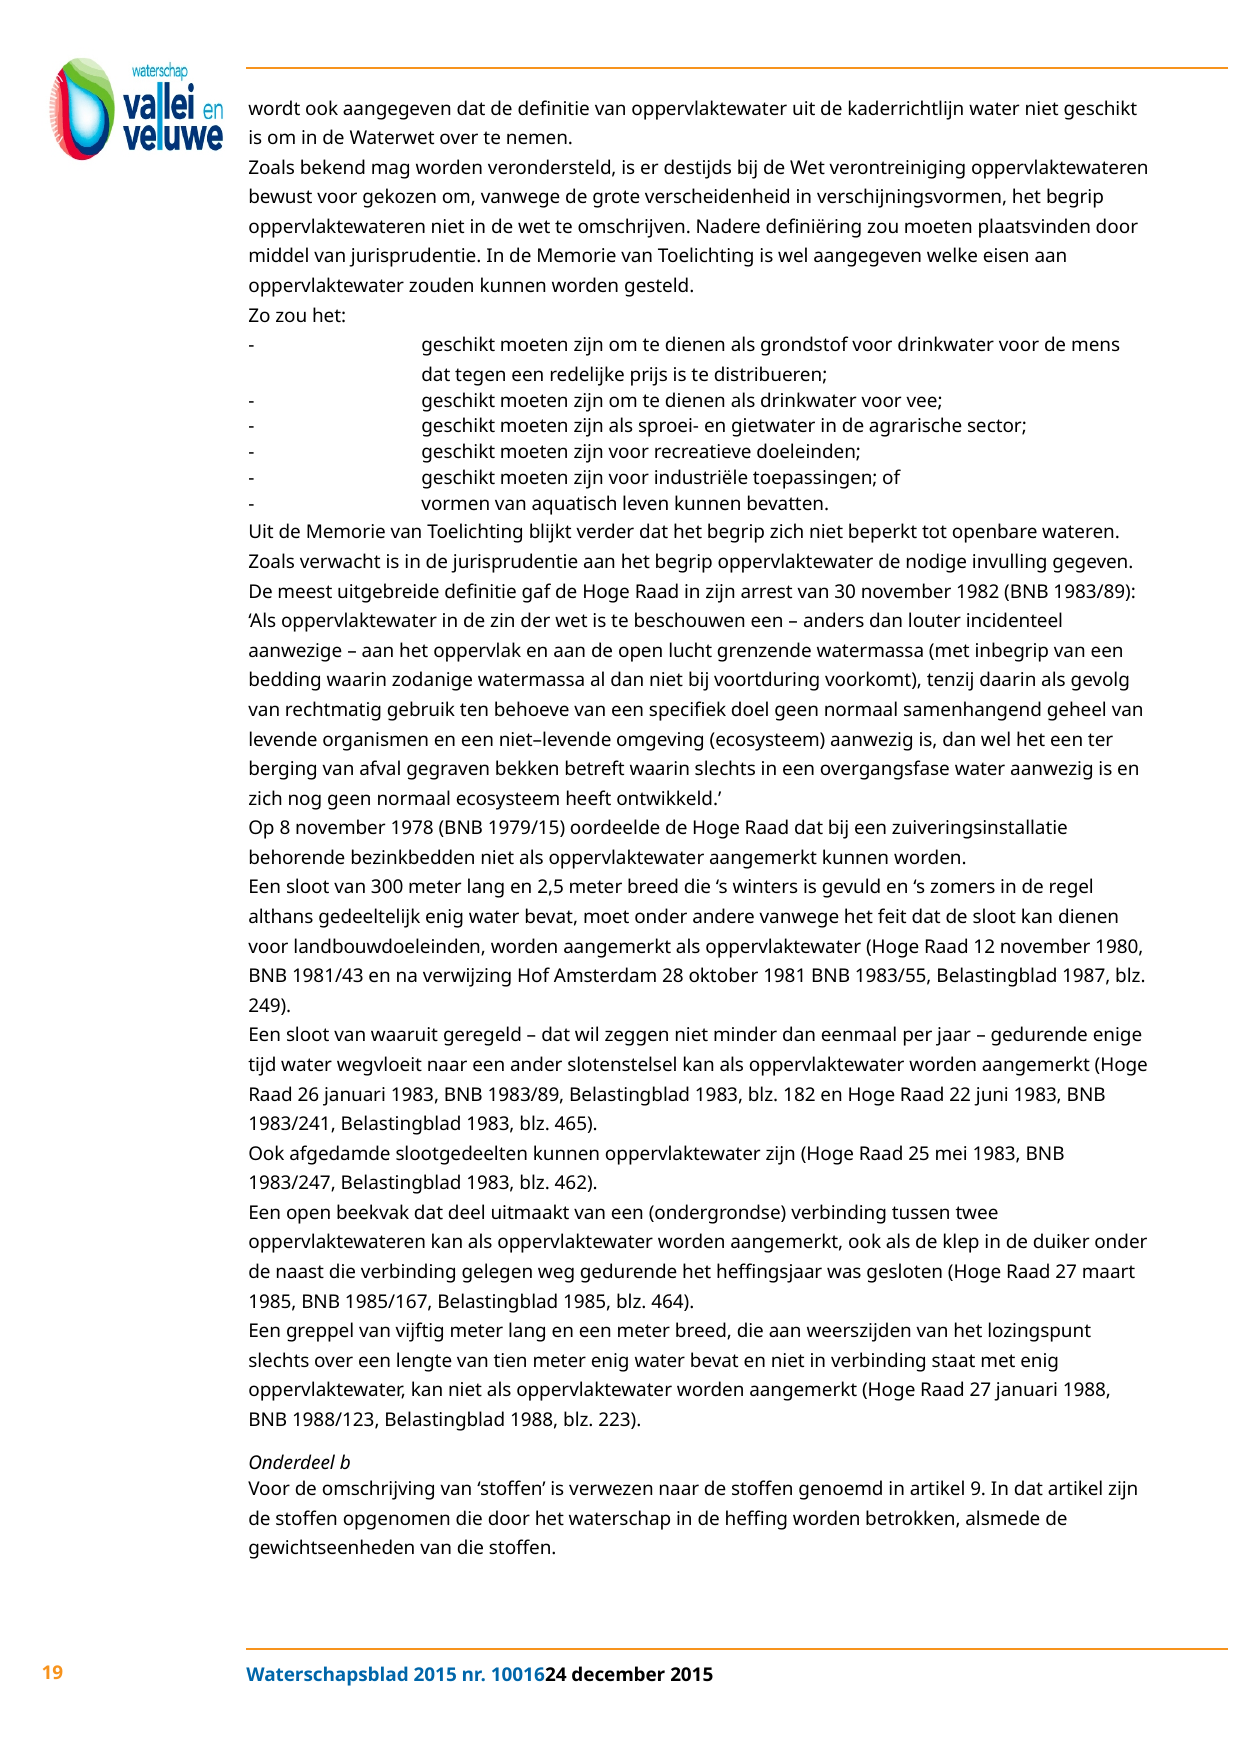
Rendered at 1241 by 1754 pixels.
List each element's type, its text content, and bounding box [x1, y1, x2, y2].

text Zoals bekend mag worden verondersteld, is er destijds bij de Wet verontreiniging oppervlaktewateren bewust voor gekozen om, vanwege de grote verscheidenheid in verschijningsvormen, het begrip oppervlaktewateren niet in de wet te omschrijven. Nadere definiëring zou moeten plaatsvinden door middel van jurisprudentie. In de Memorie van Toelichting is wel aangegeven welke eisen aan oppervlaktewater zouden kunnen worden gesteld. [248, 154, 1152, 298]
table_cell - [248, 490, 421, 516]
text Zo zou het: [248, 302, 1152, 328]
table_cell geschikt moeten zijn als sproei- en gietwater in de agrarische sector; [421, 413, 1152, 438]
text wordt ook aangegeven dat de definitie van oppervlaktewater uit de kaderrichtlijn water niet geschikt is om in de Waterwet over te nemen. [248, 95, 1152, 150]
text Een sloot van 300 meter lang en 2,5 meter breed die ‘s winters is gevuld en ‘s zomers in de regel althans gedeeltelijk enig water bevat, moet onder andere vanwege het feit dat de sloot kan dienen voor landbouwdoeleinden, worden aangemerkt als oppervlaktewater (Hoge Raad 12 november 1980, BNB 1981/43 en na verwijzing Hof Amsterdam 28 oktober 1981 BNB 1983/55, Belastingblad 1987, blz. 249). [248, 874, 1152, 1018]
text ‘Als oppervlaktewater in de zin der wet is te beschouwen een – anders dan louter incidenteel aanwezige – aan het oppervlak en aan de open lucht grenzende watermassa (met inbegrip van een bedding waarin zodanige watermassa al dan niet bij voortduring voorkomt), tenzij daarin als gevolg van rechtmatig gebruik ten behoeve van een specifiek doel geen normaal samenhangend geheel van levende organismen en een niet–levende omgeving (ecosysteem) aanwezig is, dan wel het een ter berging van afval gegraven bekken betreft waarin slechts in een overgangsfase water aanwezig is en zich nog geen normaal ecosysteem heeft ontwikkeld.’ [248, 607, 1152, 811]
text Voor de omschrijving van ‘stoffen’ is verwezen naar de stoffen genoemd in artikel 9. In dat artikel zijn de stoffen opgenomen die door het waterschap in de heffing worden betrokken, alsmede de gewichtseenheden van die stoffen. [248, 1475, 1152, 1560]
table_cell - [248, 413, 421, 438]
text Een open beekvak dat deel uitmaakt van een (ondergrondse) verbinding tussen twee oppervlaktewateren kan als oppervlaktewater worden aangemerkt, ook als de klep in de duiker onder de naast die verbinding gelegen weg gedurende het heffingsjaar was gesloten (Hoge Raad 27 maart 1985, BNB 1985/167, Belastingblad 1985, blz. 464). [248, 1199, 1152, 1314]
table_cell geschikt moeten zijn voor recreatieve doeleinden; [421, 438, 1152, 464]
text Uit de Memorie van Toelichting blijkt verder dat het begrip zich niet beperkt tot openbare wateren. [248, 519, 1152, 544]
text Een greppel van vijftig meter lang en een meter breed, die aan weerszijden van het lozingspunt slechts over een lengte van tien meter enig water bevat en niet in verbinding staat met enig oppervlaktewater, kan niet als oppervlaktewater worden aangemerkt (Hoge Raad 27 januari 1988, BNB 1988/123, Belastingblad 1988, blz. 223). [248, 1317, 1152, 1432]
table_cell geschikt moeten zijn voor industriële toepassingen; of [421, 464, 1152, 490]
text Ook afgedamde slootgedeelten kunnen oppervlaktewater zijn (Hoge Raad 25 mei 1983, BNB 1983/247, Belastingblad 1983, blz. 462). [248, 1140, 1152, 1195]
text Zoals verwacht is in de jurisprudentie aan het begrip oppervlaktewater de nodige invulling gegeven. De meest uitgebreide definitie gaf de Hoge Raad in zijn arrest van 30 november 1982 (BNB 1983/89): [248, 548, 1152, 604]
picture [41, 47, 231, 172]
table_cell - [248, 387, 421, 413]
table_cell - [248, 464, 421, 490]
table_cell geschikt moeten zijn om te dienen als drinkwater voor vee; [421, 387, 1152, 413]
text Op 8 november 1978 (BNB 1979/15) oordeelde de Hoge Raad dat bij een zuiveringsinstallatie behorende bezinkbedden niet als oppervlaktewater aangemerkt kunnen worden. [248, 814, 1152, 870]
table_cell - [248, 438, 421, 464]
text Een sloot van waaruit geregeld – dat wil zeggen niet minder dan eenmaal per jaar – gedurende enige tijd water wegvloeit naar een ander slotenstelsel kan als oppervlaktewater worden aangemerkt (Hoge Raad 26 januari 1983, BNB 1983/89, Belastingblad 1983, blz. 182 en Hoge Raad 22 juni 1983, BNB 1983/241, Belastingblad 1983, blz. 465). [248, 1022, 1152, 1136]
table_cell vormen van aquatisch leven kunnen bevatten. [421, 490, 1152, 516]
table_header - [248, 332, 421, 387]
text Onderdeel b [248, 1449, 1152, 1475]
table_header geschikt moeten zijn om te dienen als grondstof voor drinkwater voor de mens dat tegen een redelijke prijs is te distribueren; [421, 332, 1152, 387]
